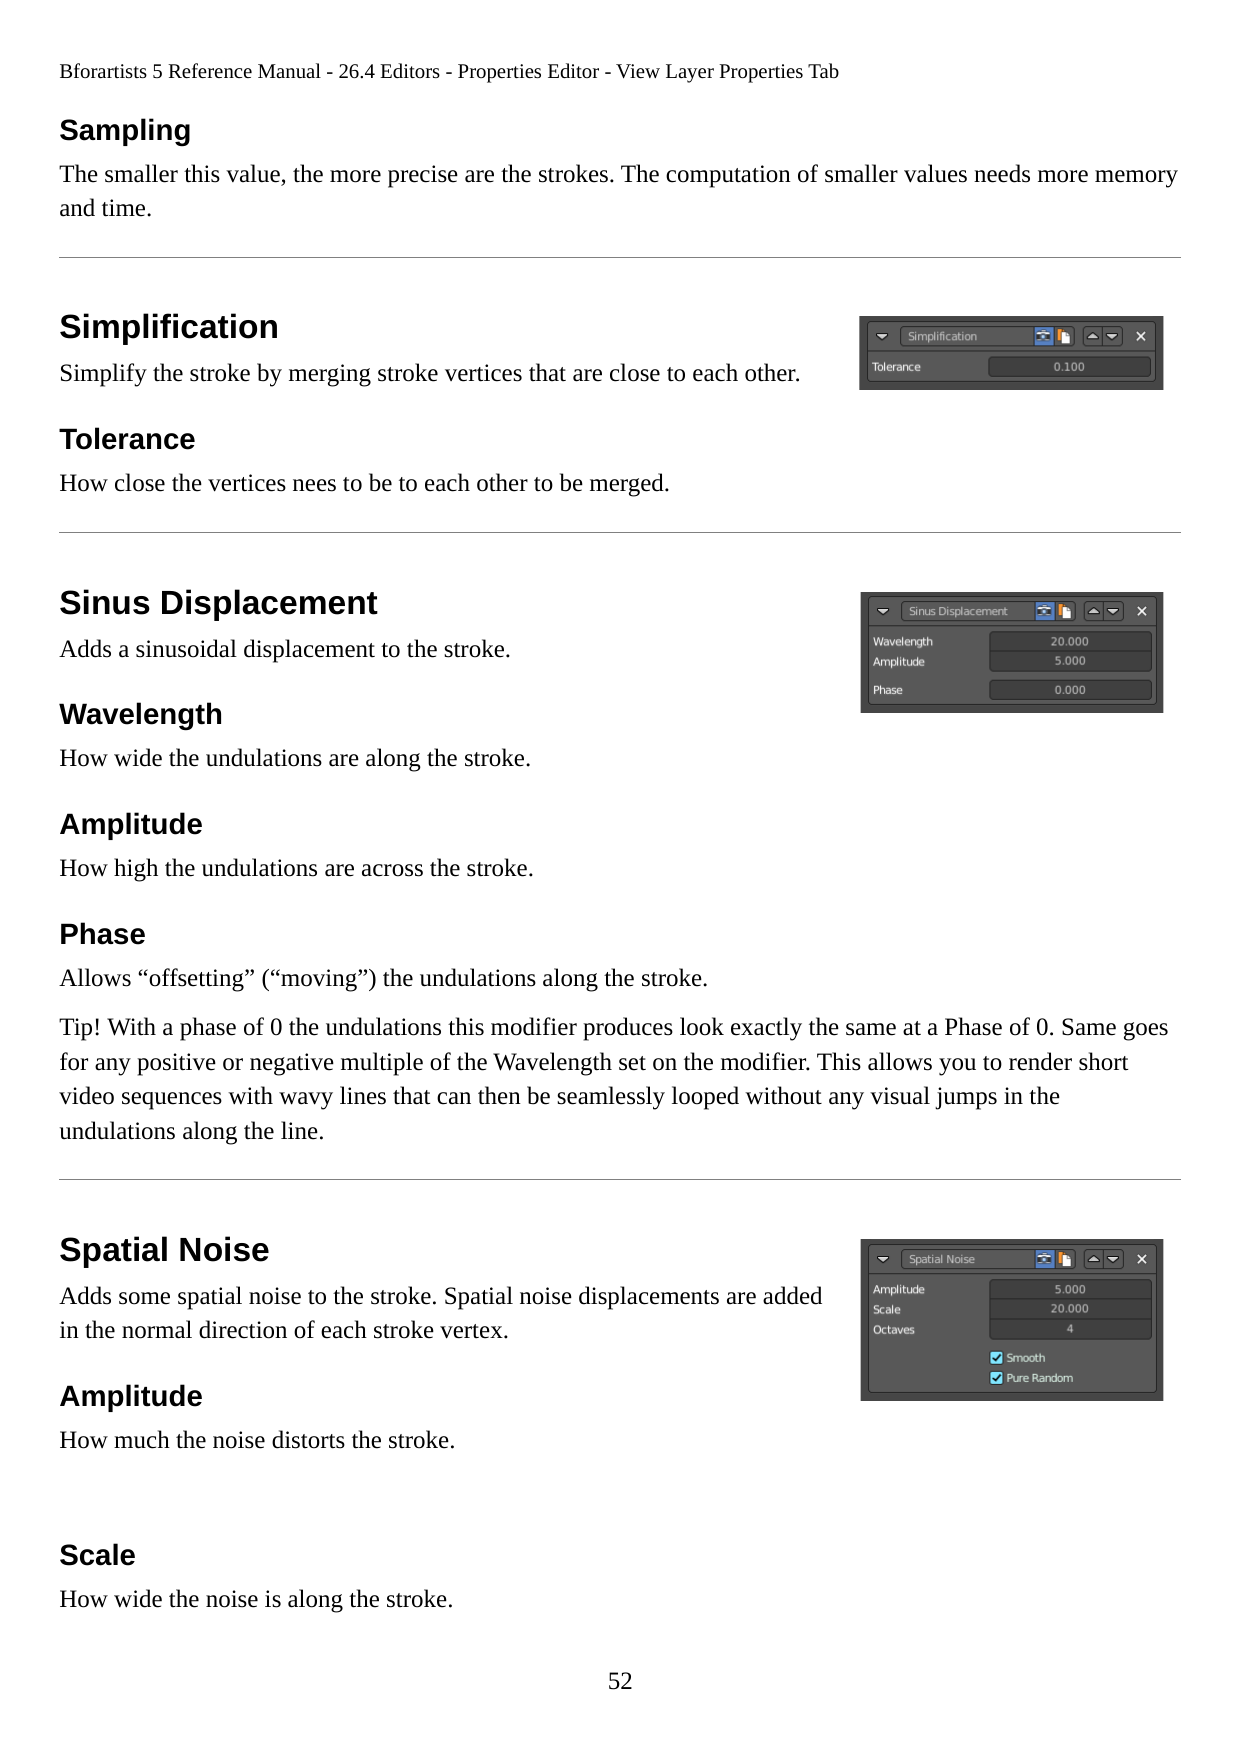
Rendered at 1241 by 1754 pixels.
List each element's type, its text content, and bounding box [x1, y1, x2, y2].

subtitle Sampling [59, 113, 1181, 146]
subtitle Phase [59, 917, 1181, 951]
text Adds a sinusoidal displacement to the stroke. [59, 634, 860, 662]
text Tip! With a phase of 0 the undulations this modifier produces look exactly the same at a Phase of 0. Same goes for any positive or negative multiple of the Wavelength set on the modifier. This allows you to render short video sequences with wavy lines that can then be seamlessly looped without any visual jumps in the undulations along the line. [59, 1012, 1181, 1144]
subtitle Spatial Noise [59, 1230, 1181, 1268]
picture [859, 316, 1164, 390]
text Allows “offsetting” (“moving”) the undulations along the stroke. [59, 963, 1181, 992]
text Adds some spatial noise to the stroke. Spatial noise displacements are added in the normal direction of each stroke vertex. [59, 1281, 860, 1344]
text How wide the undulations are along the stroke. [59, 743, 1181, 772]
text Simplify the stroke by merging stroke vertices that are close to each other. [59, 358, 859, 387]
subtitle Tolerance [59, 422, 1181, 456]
subtitle Sinus Displacement [59, 582, 1181, 621]
picture [860, 1239, 1164, 1401]
picture [860, 592, 1164, 713]
text How wide the noise is along the stroke. [59, 1584, 1181, 1613]
subtitle Scale [59, 1538, 1181, 1572]
subtitle Amplitude [59, 1379, 1181, 1413]
subtitle Amplitude [59, 807, 1181, 841]
subtitle Wavelength [59, 697, 1181, 731]
text How close the vertices nees to be to each other to be merged. [59, 468, 1181, 497]
subtitle Simplification [59, 307, 1181, 346]
text How high the undulations are across the stroke. [59, 853, 1181, 882]
text The smaller this value, the more precise are the strokes. The computation of smaller values needs more memory and time. [59, 159, 1181, 222]
text How much the noise distorts the stroke. [59, 1425, 1181, 1454]
